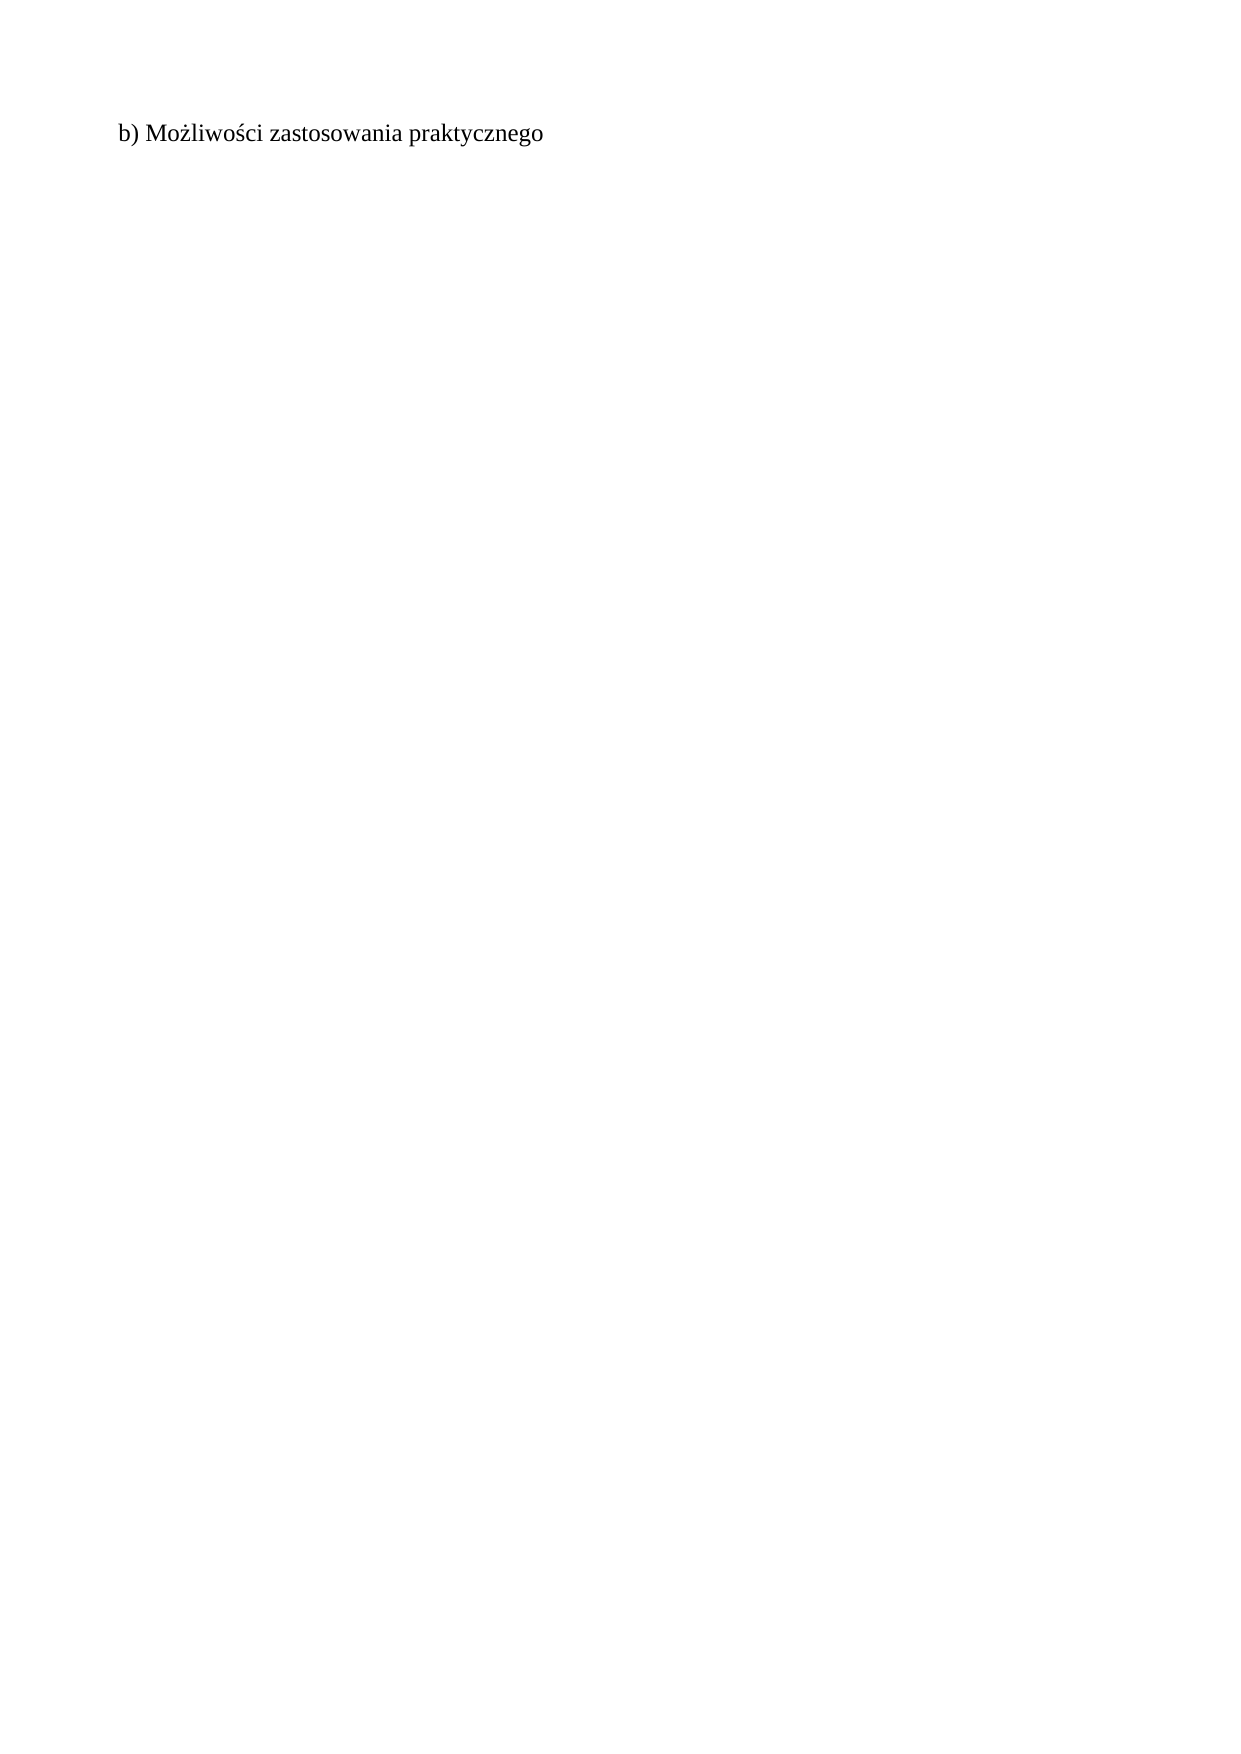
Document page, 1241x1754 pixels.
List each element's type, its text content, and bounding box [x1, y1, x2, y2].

text b) Możliwości zastosowania praktycznego [118, 118, 1122, 147]
